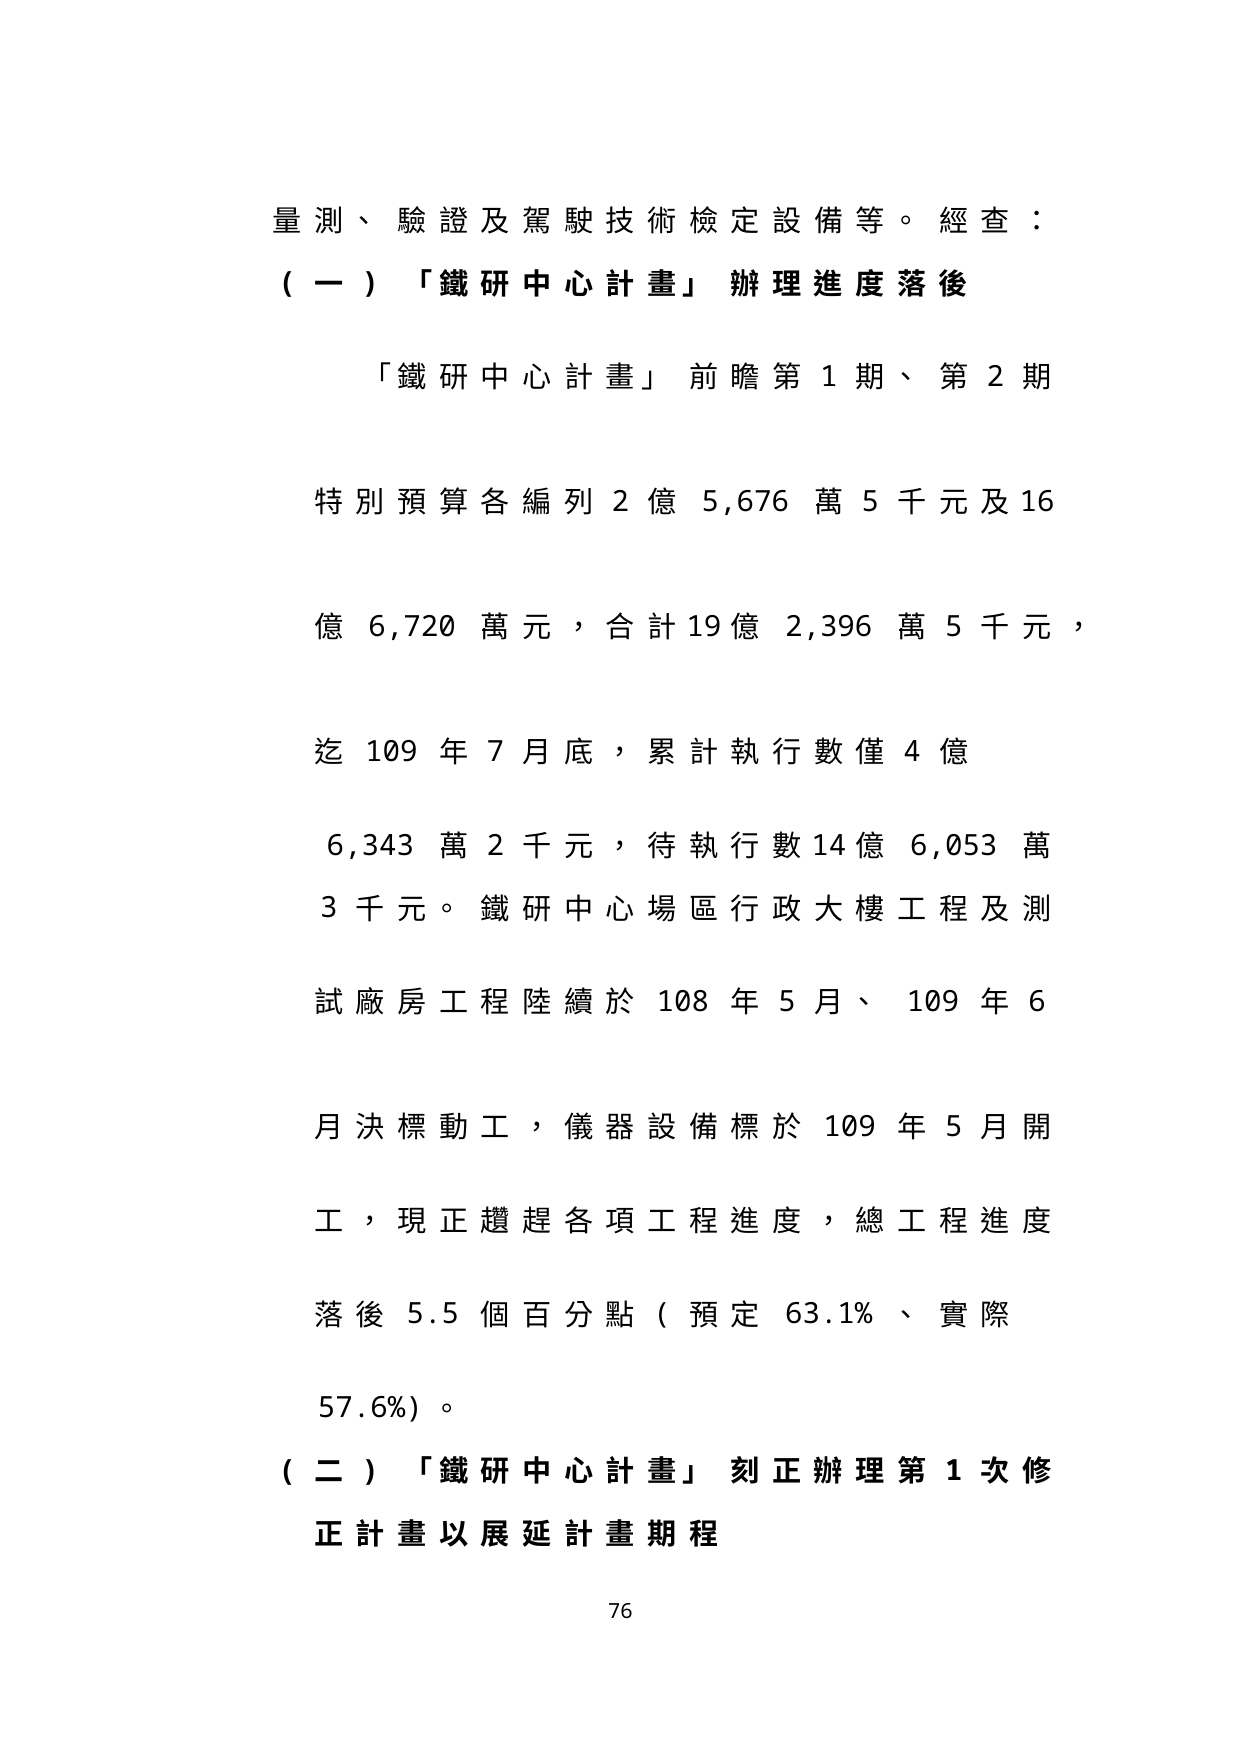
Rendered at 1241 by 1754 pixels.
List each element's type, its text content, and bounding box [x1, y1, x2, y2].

text 量測、驗證及駕駛技術檢定設備等。經查： [242, 177, 1058, 240]
text 「鐵研中心計畫」前瞻第1期、第2期特別預算各編列2億5,676萬5千元及16億6,720萬元，合計19億2,396萬5千元，迄109年7月底，累計執行數僅4億6,343萬2千元，待執行數14億6,053萬3千元。鐵研中心場區行政大樓工程及測試廠房工程陸續於108年5月、109年6月決標動工，儀器設備標於109年5月開工，現正趲趕各項工程進度，總工程進度落後5.5個百分點(預定63.1%、實際57.6%)。 [271, 302, 1058, 1427]
text (二)「鐵研中心計畫」刻正辦理第1次修正計畫以展延計畫期程 [242, 1427, 1058, 1552]
text (一)「鐵研中心計畫」辦理進度落後 [242, 240, 1058, 302]
